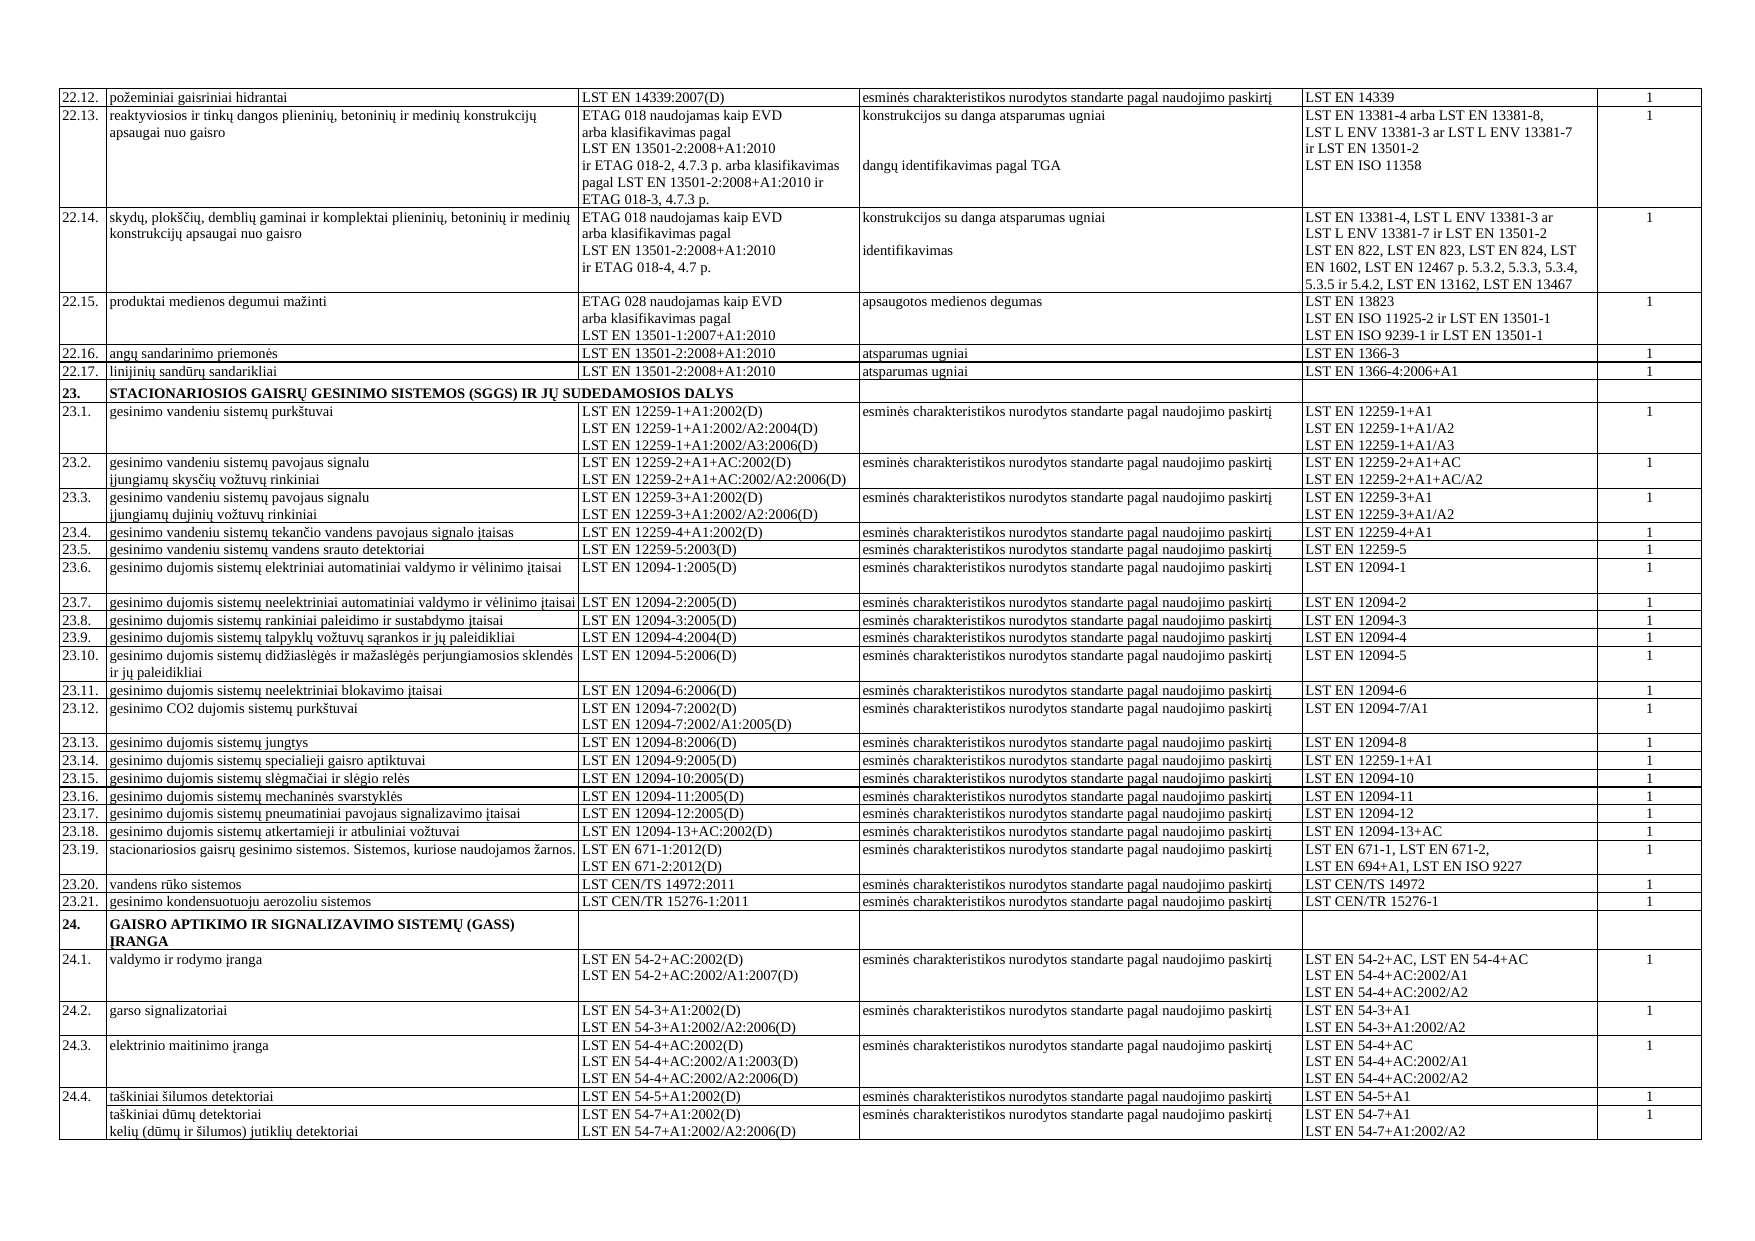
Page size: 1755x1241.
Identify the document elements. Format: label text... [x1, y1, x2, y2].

table_cell esminės charakteristikos nurodytos standarte pagal naudojimo paskirtį [860, 647, 1302, 681]
table_cell 23.15. [60, 770, 106, 786]
table_cell LST EN 12094-8 [1303, 734, 1597, 751]
table_cell esminės charakteristikos nurodytos standarte pagal naudojimo paskirtį [860, 752, 1302, 768]
table_cell gesinimo dujomis sistemų neelektriniai blokavimo įtaisai [107, 682, 578, 698]
table_cell LST EN 12094-13+AC [1303, 823, 1597, 840]
table_cell reaktyviosios ir tinkų dangos plieninių, betoninių ir medinių konstrukcijų apsaugai nuo gaisro [107, 107, 578, 207]
table_cell angų sandarinimo priemonės [107, 345, 578, 361]
table_cell 1 [1598, 699, 1701, 733]
table_cell 1 [1598, 363, 1701, 379]
table_cell produktai medienos degumui mažinti [107, 293, 578, 343]
table_cell gesinimo vandeniu sistemų vandens srauto detektoriai [107, 541, 578, 558]
table_cell esminės charakteristikos nurodytos standarte pagal naudojimo paskirtį [860, 629, 1302, 646]
table_cell LST EN 1366-3 [1303, 345, 1597, 361]
table_cell 24.4. [60, 1088, 106, 1139]
table_cell gesinimo dujomis sistemų neelektriniai automatiniai valdymo ir vėlinimo įtaisai [107, 594, 578, 610]
table_cell LST EN 12259-4+A1:2002(D) [579, 523, 859, 540]
table_cell esminės charakteristikos nurodytos standarte pagal naudojimo paskirtį [860, 1002, 1302, 1035]
table_cell LST EN 12259-1+A1:2002(D) LST EN 12259-1+A1:2002/A2:2004(D) LST EN 12259-1+A1:2002/A3:2006(D) [579, 403, 859, 453]
table_cell esminės charakteristikos nurodytos standarte pagal naudojimo paskirtį [860, 403, 1302, 453]
table_cell gesinimo vandeniu sistemų tekančio vandens pavojaus signalo įtaisas [107, 523, 578, 540]
table_cell LST EN 12259-2+A1+AC:2002(D) LST EN 12259-2+A1+AC:2002/A2:2006(D) [579, 454, 859, 488]
table_cell LST EN 54-7+A1:2002(D) LST EN 54-7+A1:2002/A2:2006(D) [579, 1106, 859, 1139]
table_cell 22.12. [60, 89, 106, 106]
table_cell 1 [1598, 594, 1701, 610]
table_cell 1 [1598, 788, 1701, 804]
table_cell 1 [1598, 1036, 1701, 1087]
table_cell 1 [1598, 1106, 1701, 1139]
table_cell 1 [1598, 489, 1701, 522]
table_cell LST EN 12094-6:2006(D) [579, 682, 859, 698]
table_cell 23.6. [60, 559, 106, 592]
table_cell LST CEN/TS 14972 [1303, 875, 1597, 892]
table_cell LST EN 54-7+A1 LST EN 54-7+A1:2002/A2 [1303, 1106, 1597, 1139]
table_cell valdymo ir rodymo įranga [107, 950, 578, 1001]
table_cell gesinimo dujomis sistemų didžiaslėgės ir mažaslėgės perjungiamosios sklendės ir jų paleidikliai [107, 647, 578, 681]
table_cell LST EN 54-5+A1:2002(D) [579, 1088, 859, 1104]
table_cell LST EN 14339 [1303, 89, 1597, 106]
table_cell 22.17. [60, 363, 106, 379]
table_cell esminės charakteristikos nurodytos standarte pagal naudojimo paskirtį [860, 805, 1302, 822]
table_cell 24. [60, 911, 106, 949]
table_cell esminės charakteristikos nurodytos standarte pagal naudojimo paskirtį [860, 770, 1302, 786]
table_cell LST EN 12094-8:2006(D) [579, 734, 859, 751]
table_cell 1 [1598, 293, 1701, 343]
table_cell skydų, plokščių, demblių gaminai ir komplektai plieninių, betoninių ir medinių konstrukcijų apsaugai nuo gaisro [107, 208, 578, 292]
table_cell LST EN 54-4+AC:2002(D) LST EN 54-4+AC:2002/A1:2003(D) LST EN 54-4+AC:2002/A2:2006(D) [579, 1036, 859, 1087]
table_cell esminės charakteristikos nurodytos standarte pagal naudojimo paskirtį [860, 788, 1302, 804]
table_cell 1 [1598, 682, 1701, 698]
table_cell esminės charakteristikos nurodytos standarte pagal naudojimo paskirtį [860, 559, 1302, 592]
table_cell 1 [1598, 89, 1701, 106]
table_cell LST EN 12094-6 [1303, 682, 1597, 698]
table_cell 23.13. [60, 734, 106, 751]
table_cell [860, 380, 1302, 402]
table_cell 1 [1598, 805, 1701, 822]
table_cell LST EN 54-2+AC, LST EN 54-4+AC LST EN 54-4+AC:2002/A1 LST EN 54-4+AC:2002/A2 [1303, 950, 1597, 1001]
table_cell ETAG 018 naudojamas kaip EVD arba klasifikavimas pagal LST EN 13501-2:2008+A1:2010 ir ETAG 018-2, 4.7.3 p. arba klasifikavimas pagal LST EN 13501-2:2008+A1:2010 ir ETAG 018-3, 4.7.3 p. [579, 107, 859, 207]
table_cell LST EN 12094-1:2005(D) [579, 559, 859, 592]
table_cell LST EN 12259-4+A1 [1303, 523, 1597, 540]
table_cell LST EN 12259-3+A1 LST EN 12259-3+A1/A2 [1303, 489, 1597, 522]
table_cell gesinimo CO2 dujomis sistemų purkštuvai [107, 699, 578, 733]
table_cell 23.2. [60, 454, 106, 488]
table_cell esminės charakteristikos nurodytos standarte pagal naudojimo paskirtį [860, 893, 1302, 910]
table_cell 23.8. [60, 611, 106, 628]
table_cell 1 [1598, 770, 1701, 786]
table_cell 23.3. [60, 489, 106, 522]
table_cell LST EN 12094-10 [1303, 770, 1597, 786]
table_cell 22.16. [60, 345, 106, 361]
table_cell LST EN 12094-2:2005(D) [579, 594, 859, 610]
table_cell 23.12. [60, 699, 106, 733]
table_cell 23.1. [60, 403, 106, 453]
table_cell LST EN 12094-13+AC:2002(D) [579, 823, 859, 840]
table_cell požeminiai gaisriniai hidrantai [107, 89, 578, 106]
table_cell 23.21. [60, 893, 106, 910]
table_cell 23. [60, 380, 106, 402]
table_cell esminės charakteristikos nurodytos standarte pagal naudojimo paskirtį [860, 734, 1302, 751]
table_cell gesinimo vandeniu sistemų purkštuvai [107, 403, 578, 453]
table_cell LST EN 12259-1+A1 [1303, 752, 1597, 768]
table_cell LST CEN/TS 14972:2011 [579, 875, 859, 892]
table_cell LST EN 13501-2:2008+A1:2010 [579, 363, 859, 379]
table_cell ETAG 018 naudojamas kaip EVD arba klasifikavimas pagal LST EN 13501-2:2008+A1:2010 ir ETAG 018-4, 4.7 p. [579, 208, 859, 292]
table_cell LST EN 12094-7:2002(D) LST EN 12094-7:2002/A1:2005(D) [579, 699, 859, 733]
table_cell LST CEN/TR 15276-1:2011 [579, 893, 859, 910]
table_cell LST EN 671-1, LST EN 671-2, LST EN 694+A1, LST EN ISO 9227 [1303, 841, 1597, 874]
table_cell 1 [1598, 841, 1701, 874]
table_cell LST EN 54-2+AC:2002(D) LST EN 54-2+AC:2002/A1:2007(D) [579, 950, 859, 1001]
table_cell 1 [1598, 523, 1701, 540]
table_cell stacionariosios gaisrų gesinimo sistemos. Sistemos, kuriose naudojamos žarnos. [107, 841, 578, 874]
table_cell gesinimo vandeniu sistemų pavojaus signalu įjungiamų dujinių vožtuvų rinkiniai [107, 489, 578, 522]
table_cell 23.7. [60, 594, 106, 610]
table_cell konstrukcijos su danga atsparumas ugniai identifikavimas [860, 208, 1302, 292]
table_cell apsaugotos medienos degumas [860, 293, 1302, 343]
table_cell taškiniai šilumos detektoriai [107, 1088, 578, 1104]
table_cell 22.14. [60, 208, 106, 292]
table_cell LST EN 54-3+A1:2002(D) LST EN 54-3+A1:2002/A2:2006(D) [579, 1002, 859, 1035]
table_cell 1 [1598, 208, 1701, 292]
table_cell esminės charakteristikos nurodytos standarte pagal naudojimo paskirtį [860, 823, 1302, 840]
table_cell gesinimo dujomis sistemų specialieji gaisro aptiktuvai [107, 752, 578, 768]
table_cell [1303, 380, 1597, 402]
table_cell LST EN 13823 LST EN ISO 11925-2 ir LST EN 13501-1 LST EN ISO 9239-1 ir LST EN 13501-1 [1303, 293, 1597, 343]
table_cell LST CEN/TR 15276-1 [1303, 893, 1597, 910]
table_cell esminės charakteristikos nurodytos standarte pagal naudojimo paskirtį [860, 950, 1302, 1001]
table_cell gesinimo dujomis sistemų slėgmačiai ir slėgio relės [107, 770, 578, 786]
table_cell garso signalizatoriai [107, 1002, 578, 1035]
table_cell linijinių sandūrų sandarikliai [107, 363, 578, 379]
table_cell LST EN 12259-2+A1+AC LST EN 12259-2+A1+AC/A2 [1303, 454, 1597, 488]
table_cell esminės charakteristikos nurodytos standarte pagal naudojimo paskirtį [860, 1036, 1302, 1087]
table_cell 23.9. [60, 629, 106, 646]
table_cell 1 [1598, 1002, 1701, 1035]
table_cell gesinimo dujomis sistemų pneumatiniai pavojaus signalizavimo įtaisai [107, 805, 578, 822]
table_cell esminės charakteristikos nurodytos standarte pagal naudojimo paskirtį [860, 89, 1302, 106]
table_cell LST EN 12094-11 [1303, 788, 1597, 804]
table_cell LST EN 12094-5 [1303, 647, 1597, 681]
table_cell LST EN 12259-1+A1 LST EN 12259-1+A1/A2 LST EN 12259-1+A1/A3 [1303, 403, 1597, 453]
table_cell LST EN 12259-3+A1:2002(D) LST EN 12259-3+A1:2002/A2:2006(D) [579, 489, 859, 522]
table_cell 23.19. [60, 841, 106, 874]
table_cell ETAG 028 naudojamas kaip EVD arba klasifikavimas pagal LST EN 13501-1:2007+A1:2010 [579, 293, 859, 343]
table_cell LST EN 12094-4:2004(D) [579, 629, 859, 646]
table_cell LST EN 12094-9:2005(D) [579, 752, 859, 768]
table_cell LST EN 13381-4 arba LST EN 13381-8, LST L ENV 13381-3 ar LST L ENV 13381-7 ir LST EN 13501-2 LST EN ISO 11358 [1303, 107, 1597, 207]
table_cell 23.16. [60, 788, 106, 804]
table_cell esminės charakteristikos nurodytos standarte pagal naudojimo paskirtį [860, 682, 1302, 698]
table_cell LST EN 12094-7/A1 [1303, 699, 1597, 733]
table_cell 23.10. [60, 647, 106, 681]
table_cell 1 [1598, 629, 1701, 646]
table_cell LST EN 54-4+AC LST EN 54-4+AC:2002/A1 LST EN 54-4+AC:2002/A2 [1303, 1036, 1597, 1087]
table_cell konstrukcijos su danga atsparumas ugniai dangų identifikavimas pagal TGA [860, 107, 1302, 207]
table_cell LST EN 12094-11:2005(D) [579, 788, 859, 804]
table_cell [1303, 911, 1597, 949]
table_cell 1 [1598, 559, 1701, 592]
table_cell 1 [1598, 107, 1701, 207]
table_cell 1 [1598, 611, 1701, 628]
table_cell atsparumas ugniai [860, 345, 1302, 361]
table_cell [1598, 911, 1701, 949]
table_cell taškiniai dūmų detektoriai kelių (dūmų ir šilumos) jutiklių detektoriai [107, 1106, 578, 1139]
table_cell 22.13. [60, 107, 106, 207]
table_cell LST EN 54-5+A1 [1303, 1088, 1597, 1104]
table_cell LST EN 671-1:2012(D) LST EN 671-2:2012(D) [579, 841, 859, 874]
table_cell elektrinio maitinimo įranga [107, 1036, 578, 1087]
table_cell LST EN 1366-4:2006+A1 [1303, 363, 1597, 379]
table_cell 22.15. [60, 293, 106, 343]
table_cell 1 [1598, 345, 1701, 361]
table_cell 1 [1598, 875, 1701, 892]
table_cell LST EN 54-3+A1 LST EN 54-3+A1:2002/A2 [1303, 1002, 1597, 1035]
table_cell esminės charakteristikos nurodytos standarte pagal naudojimo paskirtį [860, 454, 1302, 488]
table_cell 23.18. [60, 823, 106, 840]
table_cell esminės charakteristikos nurodytos standarte pagal naudojimo paskirtį [860, 489, 1302, 522]
table_cell gesinimo dujomis sistemų mechaninės svarstyklės [107, 788, 578, 804]
table_cell 1 [1598, 823, 1701, 840]
table_cell LST EN 12094-10:2005(D) [579, 770, 859, 786]
table_cell gesinimo dujomis sistemų elektriniai automatiniai valdymo ir vėlinimo įtaisai [107, 559, 578, 592]
table_cell 1 [1598, 752, 1701, 768]
table_cell gesinimo vandeniu sistemų pavojaus signalu įjungiamų skysčių vožtuvų rinkiniai [107, 454, 578, 488]
table_cell 1 [1598, 893, 1701, 910]
table_cell 23.17. [60, 805, 106, 822]
table_cell esminės charakteristikos nurodytos standarte pagal naudojimo paskirtį [860, 875, 1302, 892]
table_cell 1 [1598, 541, 1701, 558]
table_cell gesinimo dujomis sistemų jungtys [107, 734, 578, 751]
table_cell 23.11. [60, 682, 106, 698]
table_cell esminės charakteristikos nurodytos standarte pagal naudojimo paskirtį [860, 541, 1302, 558]
table_cell esminės charakteristikos nurodytos standarte pagal naudojimo paskirtį [860, 594, 1302, 610]
table_cell GAISRO APTIKIMO IR SIGNALIZAVIMO SISTEMŲ (GASS) ĮRANGA [107, 911, 578, 949]
table_cell 24.2. [60, 1002, 106, 1035]
table_cell esminės charakteristikos nurodytos standarte pagal naudojimo paskirtį [860, 841, 1302, 874]
table_cell LST EN 12094-12 [1303, 805, 1597, 822]
table_cell esminės charakteristikos nurodytos standarte pagal naudojimo paskirtį [860, 523, 1302, 540]
table_cell [579, 911, 859, 949]
table_cell [1598, 380, 1701, 402]
table_cell [860, 911, 1302, 949]
table_cell esminės charakteristikos nurodytos standarte pagal naudojimo paskirtį [860, 1088, 1302, 1104]
table_cell LST EN 12094-2 [1303, 594, 1597, 610]
table_cell 23.5. [60, 541, 106, 558]
table_cell vandens rūko sistemos [107, 875, 578, 892]
table_cell 23.14. [60, 752, 106, 768]
table_cell STACIONARIOSIOS GAISRŲ GESINIMO SISTEMOS (SGGS) IR JŲ SUDEDAMOSIOS DALYS [107, 380, 859, 402]
table_cell LST EN 12094-12:2005(D) [579, 805, 859, 822]
table_cell 23.4. [60, 523, 106, 540]
table_cell esminės charakteristikos nurodytos standarte pagal naudojimo paskirtį [860, 699, 1302, 733]
table_cell LST EN 14339:2007(D) [579, 89, 859, 106]
table_cell 24.1. [60, 950, 106, 1001]
table_cell LST EN 12259-5 [1303, 541, 1597, 558]
table_cell 1 [1598, 734, 1701, 751]
table_cell LST EN 12094-1 [1303, 559, 1597, 592]
table_cell 1 [1598, 454, 1701, 488]
table_cell 23.20. [60, 875, 106, 892]
table_cell 1 [1598, 1088, 1701, 1104]
table_cell esminės charakteristikos nurodytos standarte pagal naudojimo paskirtį [860, 1106, 1302, 1139]
table_cell LST EN 13501-2:2008+A1:2010 [579, 345, 859, 361]
table_cell LST EN 13381-4, LST L ENV 13381-3 ar LST L ENV 13381-7 ir LST EN 13501-2 LST EN 822, LST EN 823, LST EN 824, LST EN 1602, LST EN 12467 p. 5.3.2, 5.3.3, 5.3.4, 5.3.5 ir 5.4.2, LST EN 13162, LST EN 13467 [1303, 208, 1597, 292]
table_cell atsparumas ugniai [860, 363, 1302, 379]
table_cell LST EN 12094-3 [1303, 611, 1597, 628]
table_cell LST EN 12259-5:2003(D) [579, 541, 859, 558]
table_cell 1 [1598, 950, 1701, 1001]
table_cell 24.3. [60, 1036, 106, 1087]
table_cell gesinimo kondensuotuoju aerozoliu sistemos [107, 893, 578, 910]
table_cell 1 [1598, 403, 1701, 453]
table_cell gesinimo dujomis sistemų rankiniai paleidimo ir sustabdymo įtaisai [107, 611, 578, 628]
table_cell LST EN 12094-4 [1303, 629, 1597, 646]
table_cell gesinimo dujomis sistemų atkertamieji ir atbuliniai vožtuvai [107, 823, 578, 840]
table_cell LST EN 12094-5:2006(D) [579, 647, 859, 681]
table_cell LST EN 12094-3:2005(D) [579, 611, 859, 628]
table_cell gesinimo dujomis sistemų talpyklų vožtuvų sąrankos ir jų paleidikliai [107, 629, 578, 646]
table_cell esminės charakteristikos nurodytos standarte pagal naudojimo paskirtį [860, 611, 1302, 628]
table_cell 1 [1598, 647, 1701, 681]
